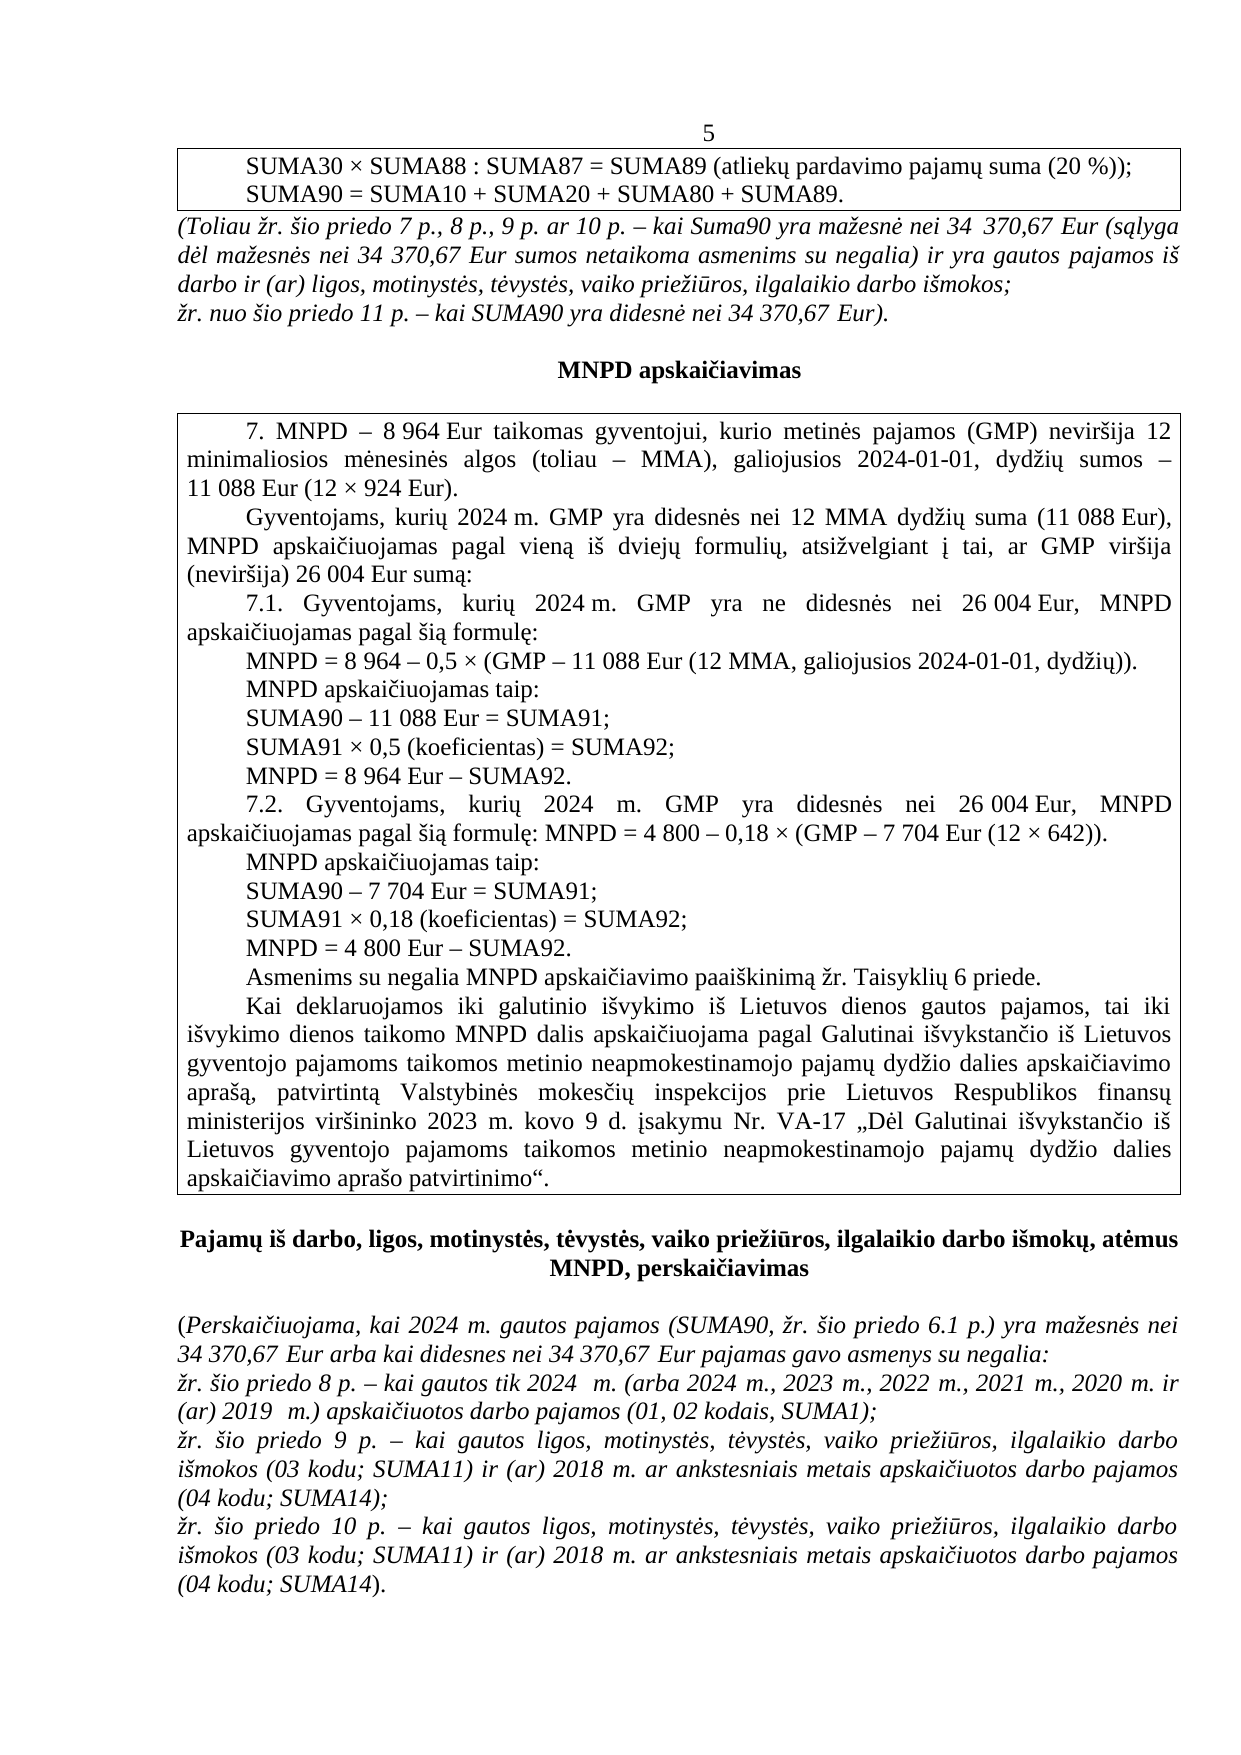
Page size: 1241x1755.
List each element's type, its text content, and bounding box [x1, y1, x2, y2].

text Gyventojams, kurių 2024 m. GMP yra didesnės nei 12 MMA dydžių suma (11 088 Eur), MNPD apskaičiuojamas pagal vieną iš dviejų formulių, atsižvelgiant į tai, ar GMP viršija (neviršija) 26 004 Eur sumą: [178, 499, 1180, 585]
text SUMA90 – 7 704 Eur = SUMA91; [178, 873, 1180, 901]
text (Perskaičiuojama, kai 2024 m. gautos pajamos (SUMA90, žr. šio priedo 6.1 p.) yra mažesnės nei 34 370,67 Eur arba kai didesnes nei 34 370,67 Eur pajamas gavo asmenys su negalia: [177, 1310, 1181, 1368]
text SUMA90 = SUMA10 + SUMA20 + SUMA80 + SUMA89. [178, 176, 1180, 210]
text SUMA30 × SUMA88 : SUMA87 = SUMA89 (atliekų pardavimo pajamų suma (20 %)); [178, 149, 1180, 176]
text 7.1. Gyventojams, kurių 2024 m. GMP yra ne didesnės nei 26 004 Eur, MNPD apskaičiuojamas pagal šią formulę: [178, 585, 1180, 643]
text SUMA90 – 11 088 Eur = SUMA91; [178, 700, 1180, 729]
text MNPD = 8 964 – 0,5 × (GMP – 11 088 Eur (12 MMA, galiojusios 2024-01-01, dydžių)). [178, 643, 1180, 671]
text Pajamų iš darbo, ligos, motinystės, tėvystės, vaiko priežiūros, ilgalaikio darbo išmokų, atėmus MNPD, perskaičiavimas [177, 1224, 1181, 1281]
text žr. šio priedo 8 p. – kai gautos tik 2024 m. (arba 2024 m., 2023 m., 2022 m., 2021 m., 2020 m. ir (ar) 2019 m.) apskaičiuotos darbo pajamos (01, 02 kodais, SUMA1); [177, 1368, 1181, 1425]
text (Toliau žr. šio priedo 7 p., 8 p., 9 p. ar 10 p. – kai Suma90 yra mažesnė nei 34 370,67 Eur (sąlyga dėl mažesnės nei 34 370,67 Eur sumos netaikoma asmenims su negalia) ir yra gautos pajamos iš darbo ir (ar) ligos, motinystės, tėvystės, vaiko priežiūros, ilgalaikio darbo išmokos; [177, 211, 1181, 298]
text Kai deklaruojamos iki galutinio išvykimo iš Lietuvos dienos gautos pajamos, tai iki išvykimo dienos taikomo MNPD dalis apskaičiuojama pagal Galutinai išvykstančio iš Lietuvos gyventojo pajamoms taikomos metinio neapmokestinamojo pajamų dydžio dalies apskaičiavimo aprašą, patvirtintą Valstybinės mokesčių inspekcijos prie Lietuvos Respublikos finansų ministerijos viršininko 2023 m. kovo 9 d. įsakymu Nr. VA-17 „Dėl Galutinai išvykstančio iš Lietuvos gyventojo pajamoms taikomos metinio neapmokestinamojo pajamų dydžio dalies apskaičiavimo aprašo patvirtinimo“. [178, 988, 1180, 1194]
text žr. nuo šio priedo 11 p. – kai SUMA90 yra didesnė nei 34 370,67 Eur). [177, 298, 1181, 326]
text 7. MNPD – 8 964 Eur taikomas gyventojui, kurio metinės pajamos (GMP) neviršija 12 minimaliosios mėnesinės algos (toliau – MMA), galiojusios 2024-01-01, dydžių sumos – 11 088 Eur (12 × 924 Eur). [178, 414, 1180, 499]
text MNPD = 4 800 Eur – SUMA92. [178, 930, 1180, 959]
text žr. šio priedo 9 p. – kai gautos ligos, motinystės, tėvystės, vaiko priežiūros, ilgalaikio darbo išmokos (03 kodu; SUMA11) ir (ar) 2018 m. ar ankstesniais metais apskaičiuotos darbo pajamos (04 kodu; SUMA14); [177, 1425, 1181, 1511]
text MNPD apskaičiuojamas taip: [178, 844, 1180, 873]
text 7.2. Gyventojams, kurių 2024 m. GMP yra didesnės nei 26 004 Eur, MNPD apskaičiuojamas pagal šią formulę: MNPD = 4 800 – 0,18 × (GMP – 7 704 Eur (12 × 642)). [178, 786, 1180, 844]
text Asmenims su negalia MNPD apskaičiavimo paaiškinimą žr. Taisyklių 6 priede. [178, 959, 1180, 988]
text SUMA91 × 0,18 (koeficientas) = SUMA92; [178, 901, 1180, 930]
text MNPD = 8 964 Eur – SUMA92. [178, 758, 1180, 786]
text žr. šio priedo 10 p. – kai gautos ligos, motinystės, tėvystės, vaiko priežiūros, ilgalaikio darbo išmokos (03 kodu; SUMA11) ir (ar) 2018 m. ar ankstesniais metais apskaičiuotos darbo pajamos (04 kodu; SUMA14). [177, 1511, 1181, 1598]
text MNPD apskaičiuojamas taip: [178, 671, 1180, 700]
text MNPD apskaičiavimas [177, 355, 1181, 384]
text SUMA91 × 0,5 (koeficientas) = SUMA92; [178, 729, 1180, 758]
